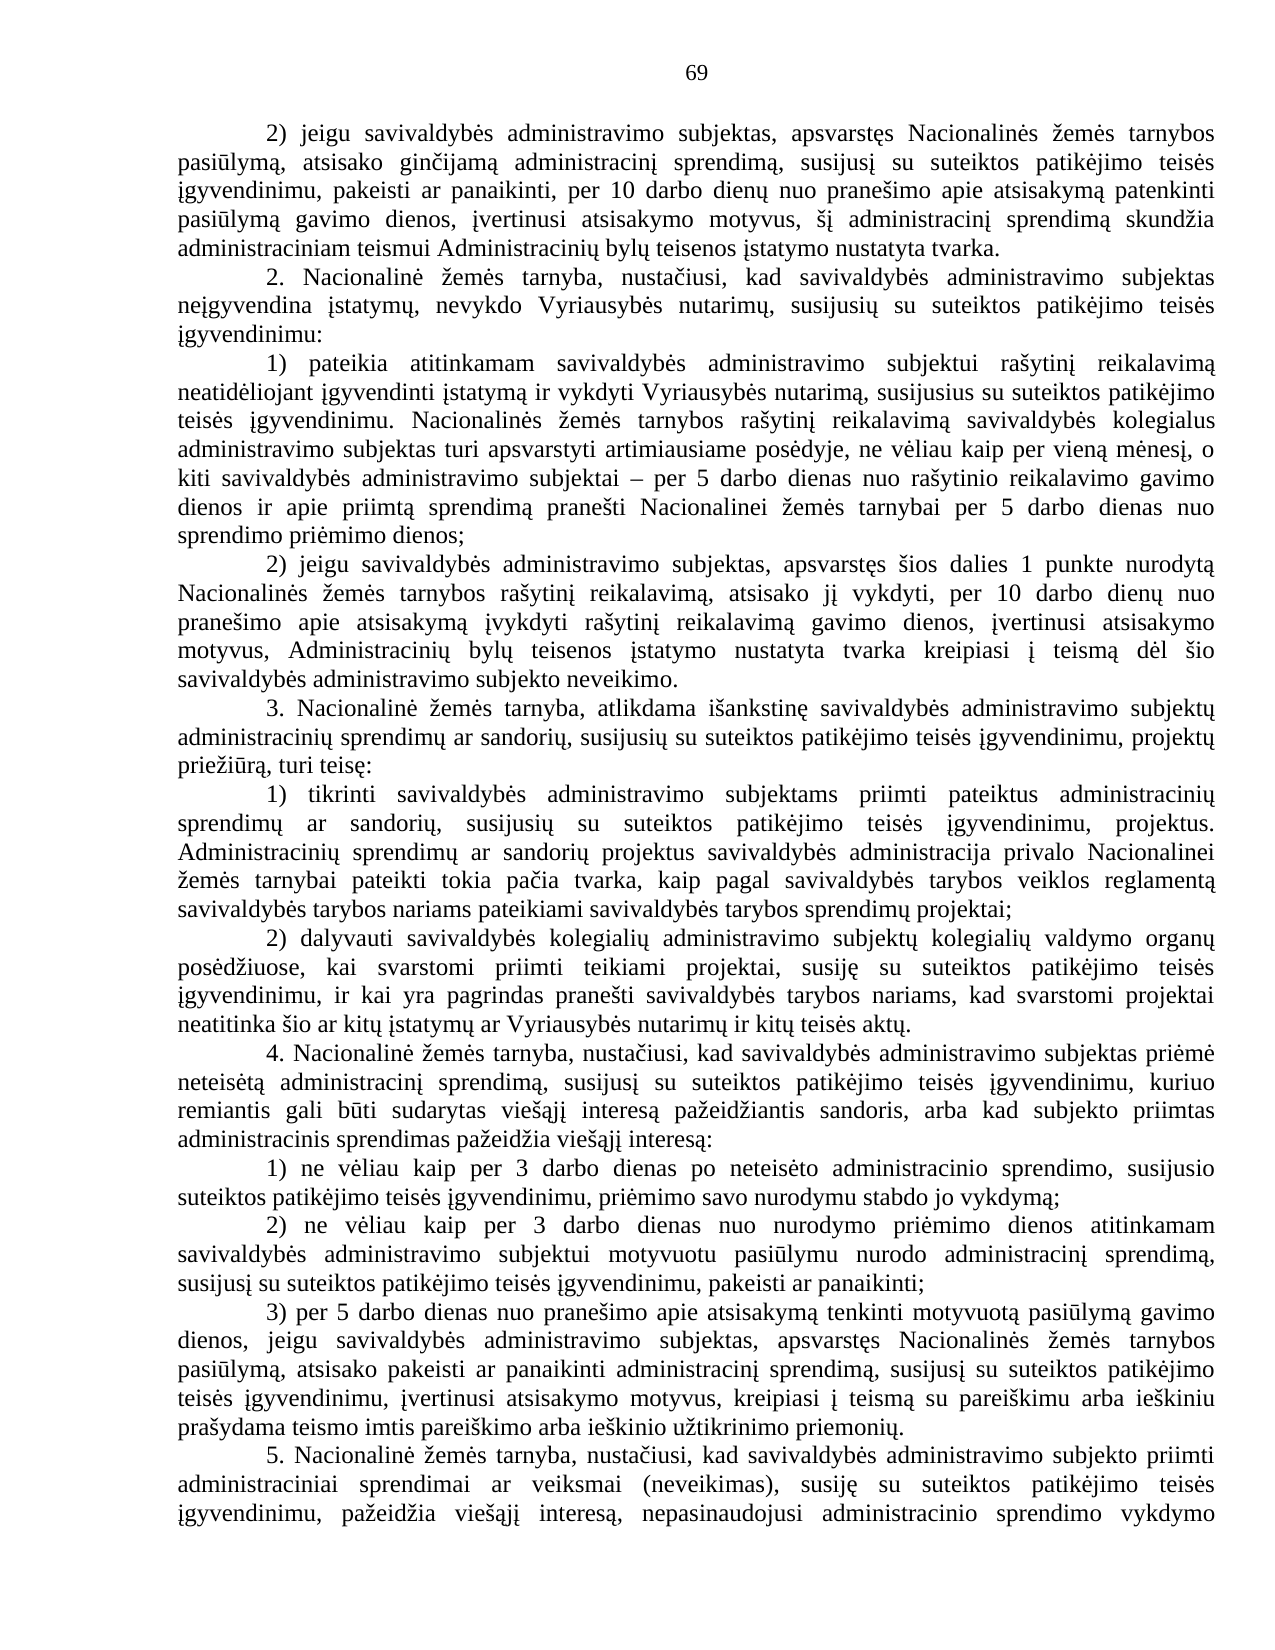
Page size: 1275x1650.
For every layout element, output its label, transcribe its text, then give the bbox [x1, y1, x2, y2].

text 5. Nacionalinė žemės tarnyba, nustačiusi, kad savivaldybės administravimo subjekto priimti administraciniai sprendimai ar veiksmai (neveikimas), susiję su suteiktos patikėjimo teisės įgyvendinimu, pažeidžia viešąjį interesą, nepasinaudojusi administracinio sprendimo vykdymo [177, 1441, 1216, 1527]
text 4. Nacionalinė žemės tarnyba, nustačiusi, kad savivaldybės administravimo subjektas priėmė neteisėtą administracinį sprendimą, susijusį su suteiktos patikėjimo teisės įgyvendinimu, kuriuo remiantis gali būti sudarytas viešąjį interesą pažeidžiantis sandoris, arba kad subjekto priimtas administracinis sprendimas pažeidžia viešąjį interesą: [177, 1038, 1216, 1153]
text 2. Nacionalinė žemės tarnyba, nustačiusi, kad savivaldybės administravimo subjektas neįgyvendina įstatymų, nevykdo Vyriausybės nutarimų, susijusių su suteiktos patikėjimo teisės įgyvendinimu: [177, 262, 1216, 348]
text 2) dalyvauti savivaldybės kolegialių administravimo subjektų kolegialių valdymo organų posėdžiuose, kai svarstomi priimti teikiami projektai, susiję su suteiktos patikėjimo teisės įgyvendinimu, ir kai yra pagrindas pranešti savivaldybės tarybos nariams, kad svarstomi projektai neatitinka šio ar kitų įstatymų ar Vyriausybės nutarimų ir kitų teisės aktų. [177, 923, 1216, 1038]
text 3. Nacionalinė žemės tarnyba, atlikdama išankstinę savivaldybės administravimo subjektų administracinių sprendimų ar sandorių, susijusių su suteiktos patikėjimo teisės įgyvendinimu, projektų priežiūrą, turi teisę: [177, 693, 1216, 779]
text 1) tikrinti savivaldybės administravimo subjektams priimti pateiktus administracinių sprendimų ar sandorių, susijusių su suteiktos patikėjimo teisės įgyvendinimu, projektus. Administracinių sprendimų ar sandorių projektus savivaldybės administracija privalo Nacionalinei žemės tarnybai pateikti tokia pačia tvarka, kaip pagal savivaldybės tarybos veiklos reglamentą savivaldybės tarybos nariams pateikiami savivaldybės tarybos sprendimų projektai; [177, 779, 1216, 923]
text 1) pateikia atitinkamam savivaldybės administravimo subjektui rašytinį reikalavimą neatidėliojant įgyvendinti įstatymą ir vykdyti Vyriausybės nutarimą, susijusius su suteiktos patikėjimo teisės įgyvendinimu. Nacionalinės žemės tarnybos rašytinį reikalavimą savivaldybės kolegialus administravimo subjektas turi apsvarstyti artimiausiame posėdyje, ne vėliau kaip per vieną mėnesį, o kiti savivaldybės administravimo subjektai – per 5 darbo dienas nuo rašytinio reikalavimo gavimo dienos ir apie priimtą sprendimą pranešti Nacionalinei žemės tarnybai per 5 darbo dienas nuo sprendimo priėmimo dienos; [177, 348, 1216, 549]
text 2) jeigu savivaldybės administravimo subjektas, apsvarstęs Nacionalinės žemės tarnybos pasiūlymą, atsisako ginčijamą administracinį sprendimą, susijusį su suteiktos patikėjimo teisės įgyvendinimu, pakeisti ar panaikinti, per 10 darbo dienų nuo pranešimo apie atsisakymą patenkinti pasiūlymą gavimo dienos, įvertinusi atsisakymo motyvus, šį administracinį sprendimą skundžia administraciniam teismui Administracinių bylų teisenos įstatymo nustatyta tvarka. [177, 118, 1216, 262]
text 1) ne vėliau kaip per 3 darbo dienas po neteisėto administracinio sprendimo, susijusio suteiktos patikėjimo teisės įgyvendinimu, priėmimo savo nurodymu stabdo jo vykdymą; [177, 1153, 1216, 1211]
text 2) ne vėliau kaip per 3 darbo dienas nuo nurodymo priėmimo dienos atitinkamam savivaldybės administravimo subjektui motyvuotu pasiūlymu nurodo administracinį sprendimą, susijusį su suteiktos patikėjimo teisės įgyvendinimu, pakeisti ar panaikinti; [177, 1211, 1216, 1297]
text 2) jeigu savivaldybės administravimo subjektas, apsvarstęs šios dalies 1 punkte nurodytą Nacionalinės žemės tarnybos rašytinį reikalavimą, atsisako jį vykdyti, per 10 darbo dienų nuo pranešimo apie atsisakymą įvykdyti rašytinį reikalavimą gavimo dienos, įvertinusi atsisakymo motyvus, Administracinių bylų teisenos įstatymo nustatyta tvarka kreipiasi į teismą dėl šio savivaldybės administravimo subjekto neveikimo. [177, 549, 1216, 693]
text 3) per 5 darbo dienas nuo pranešimo apie atsisakymą tenkinti motyvuotą pasiūlymą gavimo dienos, jeigu savivaldybės administravimo subjektas, apsvarstęs Nacionalinės žemės tarnybos pasiūlymą, atsisako pakeisti ar panaikinti administracinį sprendimą, susijusį su suteiktos patikėjimo teisės įgyvendinimu, įvertinusi atsisakymo motyvus, kreipiasi į teismą su pareiškimu arba ieškiniu prašydama teismo imtis pareiškimo arba ieškinio užtikrinimo priemonių. [177, 1297, 1216, 1441]
